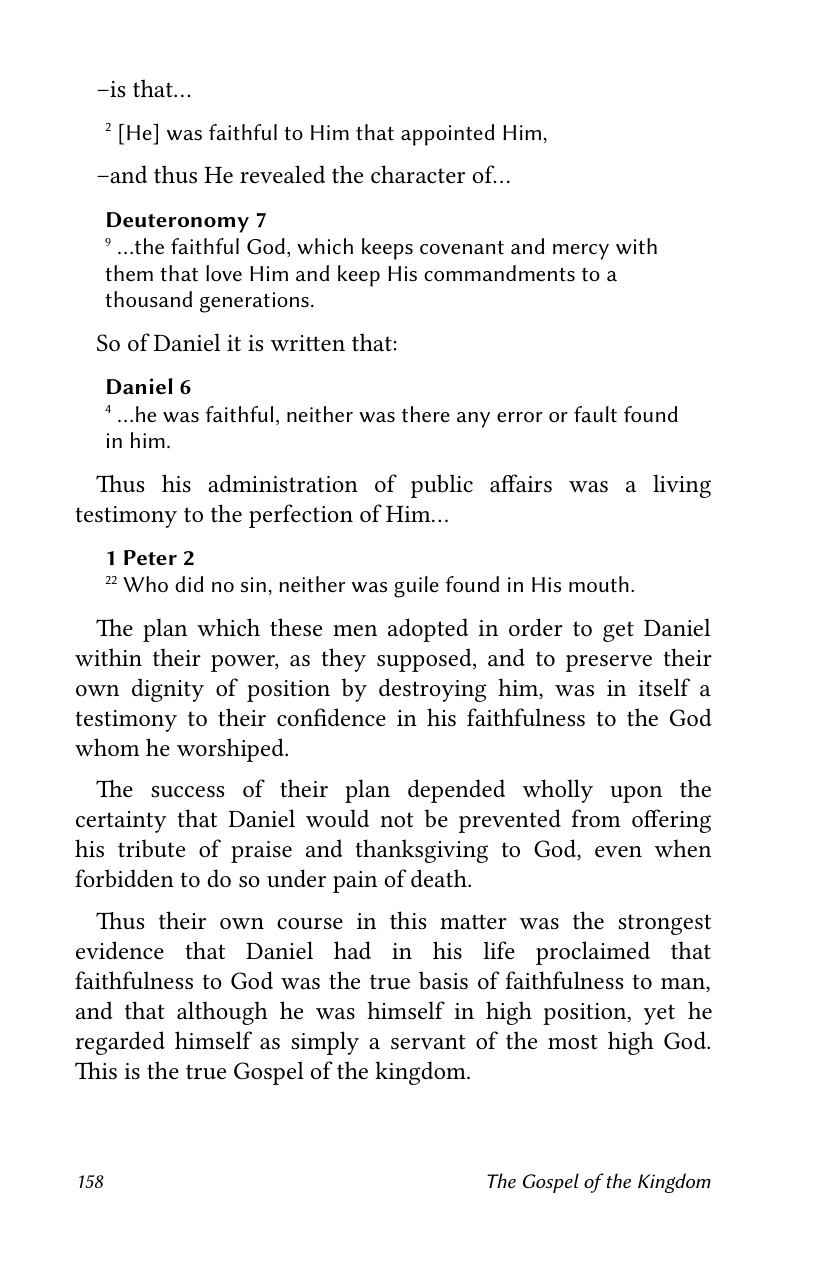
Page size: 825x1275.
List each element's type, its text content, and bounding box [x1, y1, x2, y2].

text Thus their own course in this matter was the strongest evidence that Daniel had in his life proclaimed that faithfulness to God was the true basis of faithfulness to man, and that although he was himself in high position, yet he regarded himself as simply a servant of the most high God. This is the true Gospel of the kingdom. [75, 907, 712, 1085]
text Deuteronomy 7 [105, 206, 712, 233]
text 4 ...he was faithful, neither was there any error or fault found in him. [105, 402, 682, 454]
text 9 ...the faithful God, which keeps covenant and mercy with them that love Him and keep His commandments to a thousand generations. [105, 234, 682, 313]
text Thus his administration of public affairs was a living testimony to the perfection of Him… [75, 470, 712, 528]
text 2 [He] was faithful to Him that appointed Him, [105, 120, 682, 146]
text –and thus He revealed the character of… [75, 162, 712, 190]
text Daniel 6 [105, 374, 712, 400]
text –is that… [75, 75, 712, 103]
text 1 Peter 2 [105, 545, 712, 571]
text 22 Who did no sin, neither was guile found in His mouth. [105, 572, 682, 598]
text The plan which these men adopted in order to get Daniel within their power, as they supposed, and to preserve their own dignity of position by destroying him, was in itself a testimony to their confidence in his faithfulness to the God whom he worshiped. [75, 614, 712, 762]
text The success of their plan depended wholly upon the certainty that Daniel would not be prevented from offering his tribute of praise and thanksgiving to God, even when forbidden to do so under pain of death. [75, 776, 712, 894]
text So of Daniel it is written that: [75, 329, 712, 358]
